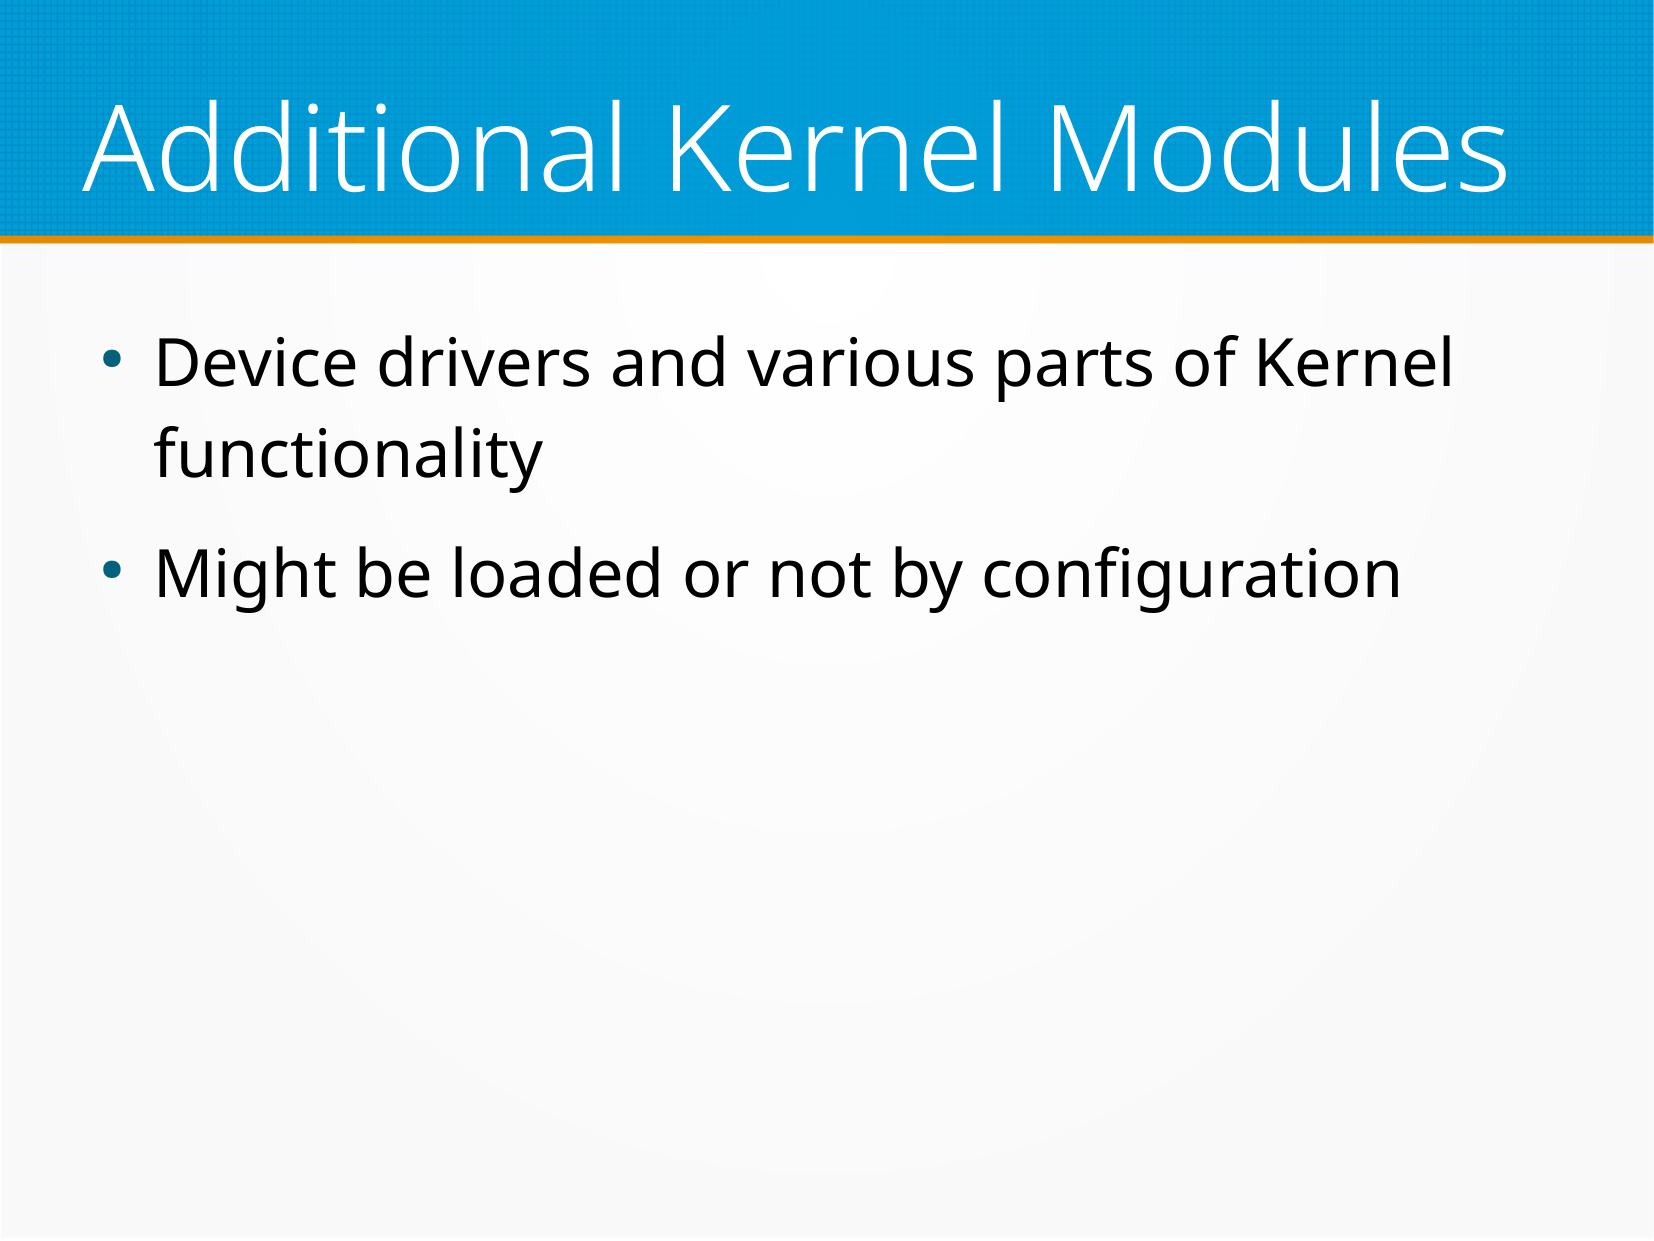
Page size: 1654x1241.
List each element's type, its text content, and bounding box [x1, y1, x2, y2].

list Device drivers and various parts of Kernel functionality Might be loaded or not by configuration [82, 315, 1563, 1081]
title Additional Kernel Modules [82, 19, 1571, 227]
picture [0, 236, 1654, 1241]
